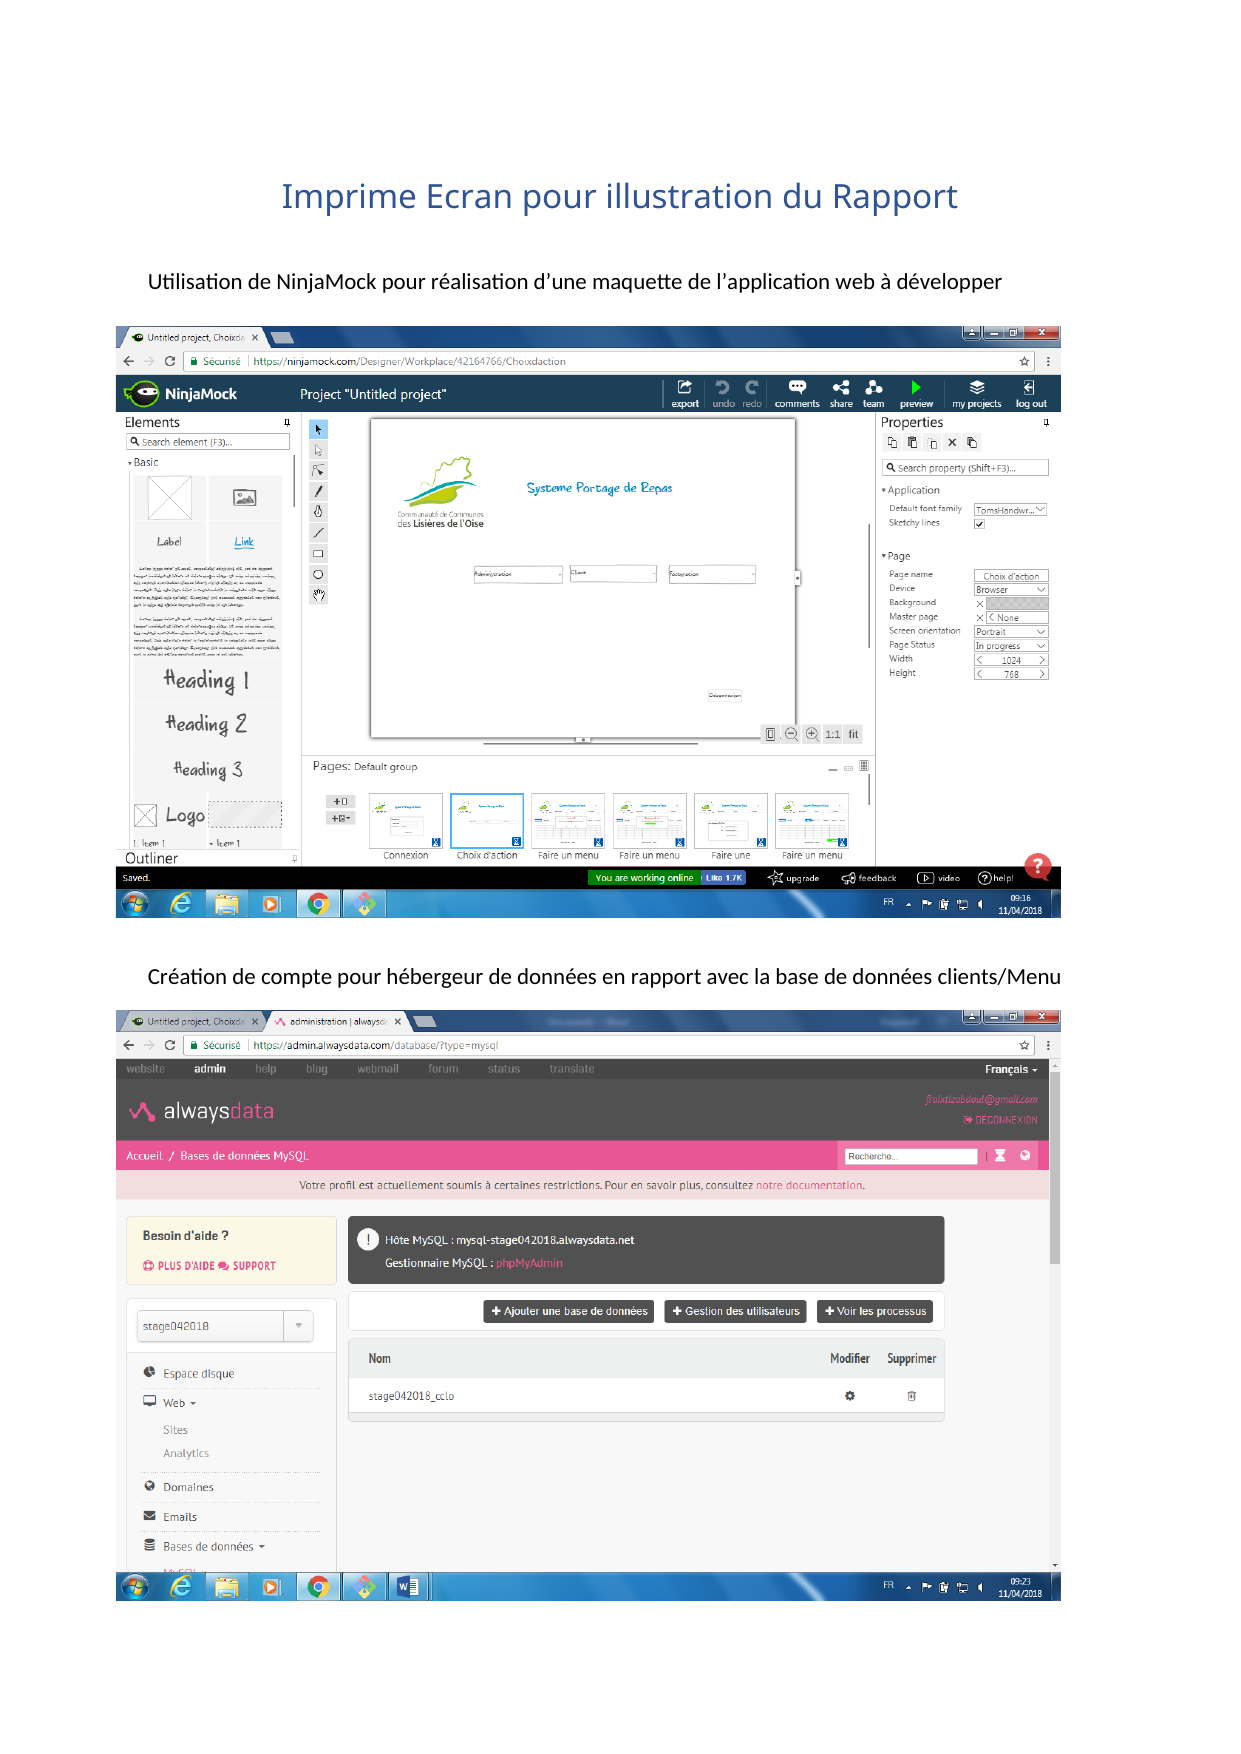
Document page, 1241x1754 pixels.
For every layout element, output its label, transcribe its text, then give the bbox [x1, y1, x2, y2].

text Création de compte pour hébergeur de données en rapport avec la base de données clients/Menu [148, 962, 1093, 990]
subtitle Imprime Ecran pour illustration du Rapport [148, 173, 1093, 218]
text Utilisation de NinjaMock pour réalisation d’une maquette de l’application web à développer [148, 267, 1093, 295]
